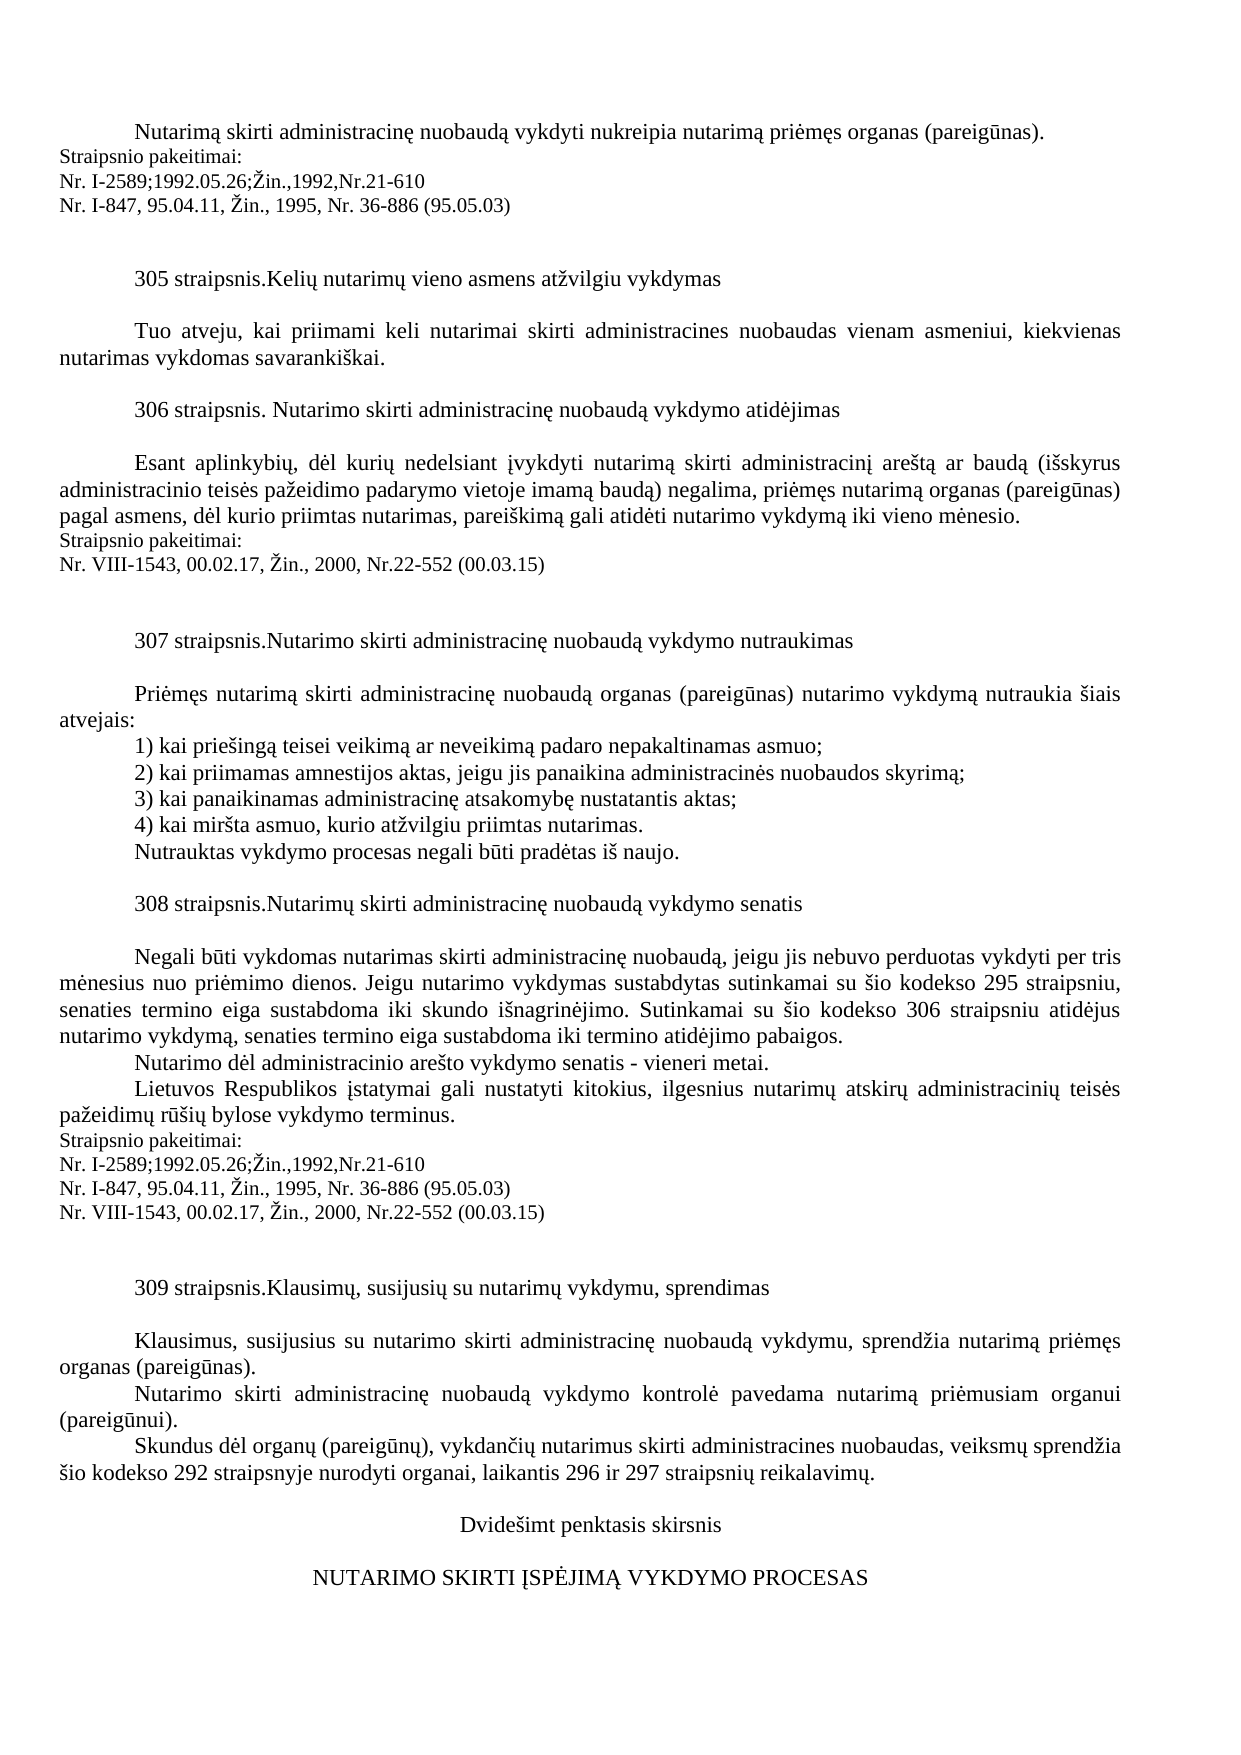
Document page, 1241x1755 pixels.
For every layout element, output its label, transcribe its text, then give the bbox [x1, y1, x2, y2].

text Klausimus, susijusius su nutarimo skirti administracinę nuobaudą vykdymu, sprendžia nutarimą priėmęs organas (pareigūnas). [59, 1327, 1122, 1380]
text Nr. VIII-1543, 00.02.17, Žin., 2000, Nr.22-552 (00.03.15) [59, 552, 1122, 576]
text Nutarimo skirti administracinę nuobaudą vykdymo kontrolė pavedama nutarimą priėmusiam organui (pareigūnui). [59, 1380, 1122, 1432]
text Straipsnio pakeitimai: [59, 144, 1122, 168]
text Nutarimą skirti administracinę nuobaudą vykdyti nukreipia nutarimą priėmęs organas (pareigūnas). [59, 118, 1122, 144]
text 1) kai priešingą teisei veikimą ar neveikimą padaro nepakaltinamas asmuo; [59, 732, 1122, 759]
text Nr. I-2589;1992.05.26;Žin.,1992,Nr.21-610 [59, 168, 1122, 193]
text 308 straipsnis.Nutarimų skirti administracinę nuobaudą vykdymo senatis [59, 890, 1122, 917]
text 305 straipsnis.Kelių nutarimų vieno asmens atžvilgiu vykdymas [59, 265, 1122, 291]
text Skundus dėl organų (pareigūnų), vykdančių nutarimus skirti administracines nuobaudas, veiksmų sprendžia šio kodekso 292 straipsnyje nurodyti organai, laikantis 296 ir 297 straipsnių reikalavimų. [59, 1432, 1122, 1485]
text 307 straipsnis.Nutarimo skirti administracinę nuobaudą vykdymo nutraukimas [59, 627, 1122, 653]
text Priėmęs nutarimą skirti administracinę nuobaudą organas (pareigūnas) nutarimo vykdymą nutraukia šiais atvejais: [59, 679, 1122, 732]
text 306 straipsnis. Nutarimo skirti administracinę nuobaudą vykdymo atidėjimas [134, 397, 1122, 423]
text Nutarimo dėl administracinio arešto vykdymo senatis - vieneri metai. [59, 1048, 1122, 1075]
text Esant aplinkybių, dėl kurių nedelsiant įvykdyti nutarimą skirti administracinį areštą ar baudą (išskyrus administracinio teisės pažeidimo padarymo vietoje imamą baudą) negalima, priėmęs nutarimą organas (pareigūnas) pagal asmens, dėl kurio priimtas nutarimas, pareiškimą gali atidėti nutarimo vykdymą iki vieno mėnesio. [59, 449, 1122, 528]
text Straipsnio pakeitimai: [59, 528, 1122, 552]
text 3) kai panaikinamas administracinę atsakomybę nustatantis aktas; [59, 785, 1122, 811]
text Nr. I-847, 95.04.11, Žin., 1995, Nr. 36-886 (95.05.03) [59, 193, 1122, 217]
text 2) kai priimamas amnestijos aktas, jeigu jis panaikina administracinės nuobaudos skyrimą; [59, 759, 1122, 785]
text Negali būti vykdomas nutarimas skirti administracinę nuobaudą, jeigu jis nebuvo perduotas vykdyti per tris mėnesius nuo priėmimo dienos. Jeigu nutarimo vykdymas sustabdytas sutinkamai su šio kodekso 295 straipsniu, senaties termino eiga sustabdoma iki skundo išnagrinėjimo. Sutinkamai su šio kodekso 306 straipsniu atidėjus nutarimo vykdymą, senaties termino eiga sustabdoma iki termino atidėjimo pabaigos. [59, 943, 1122, 1048]
text Nr. I-847, 95.04.11, Žin., 1995, Nr. 36-886 (95.05.03) [59, 1176, 1122, 1200]
text Nr. I-2589;1992.05.26;Žin.,1992,Nr.21-610 [59, 1152, 1122, 1176]
text Dvidešimt penktasis skirsnis [59, 1511, 1122, 1538]
text Tuo atveju, kai priimami keli nutarimai skirti administracines nuobaudas vienam asmeniui, kiekvienas nutarimas vykdomas savarankiškai. [59, 317, 1122, 370]
text Straipsnio pakeitimai: [59, 1128, 1122, 1152]
text 4) kai miršta asmuo, kurio atžvilgiu priimtas nutarimas. [59, 811, 1122, 838]
text Nr. VIII-1543, 00.02.17, Žin., 2000, Nr.22-552 (00.03.15) [59, 1200, 1122, 1224]
text Lietuvos Respublikos įstatymai gali nustatyti kitokius, ilgesnius nutarimų atskirų administracinių teisės pažeidimų rūšių bylose vykdymo terminus. [59, 1075, 1122, 1128]
text Nutrauktas vykdymo procesas negali būti pradėtas iš naujo. [59, 838, 1122, 864]
text NUTARIMO SKIRTI ĮSPĖJIMĄ VYKDYMO PROCESAS [59, 1564, 1122, 1591]
text 309 straipsnis.Klausimų, susijusių su nutarimų vykdymu, sprendimas [59, 1274, 1122, 1301]
